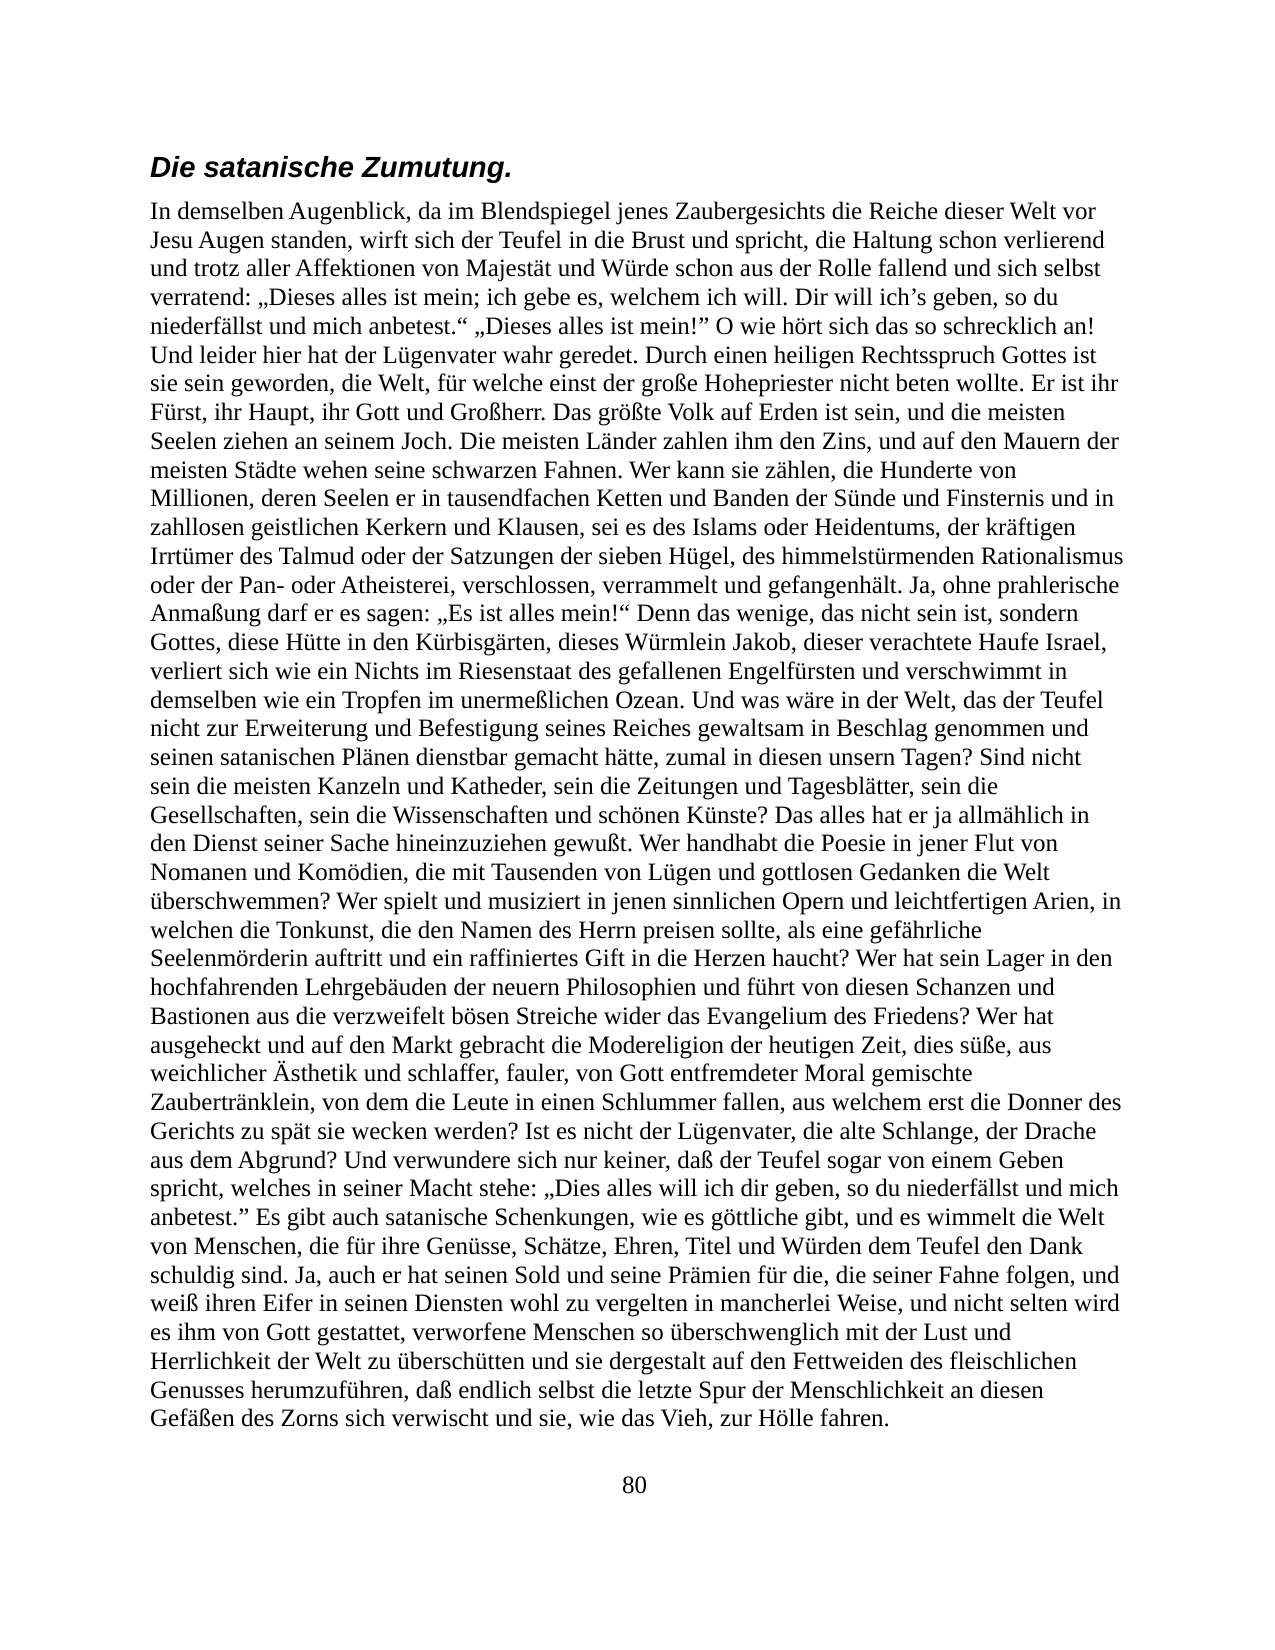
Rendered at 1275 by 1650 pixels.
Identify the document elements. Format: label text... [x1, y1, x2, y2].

subtitle Die satanische Zumutung. [150, 150, 1125, 183]
text In demselben Augenblick, da im Blendspiegel jenes Zaubergesichts die Reiche dieser Welt vor Jesu Augen standen, wirft sich der Teufel in die Brust und spricht, die Haltung schon verlierend und trotz aller Affektionen von Majestät und Würde schon aus der Rolle fallend und sich selbst verratend: „Dieses alles ist mein; ich gebe es, welchem ich will. Dir will ich’s geben, so du niederfällst und mich anbetest.“ „Dieses alles ist mein!” O wie hört sich das so schrecklich an! Und leider hier hat der Lügenvater wahr geredet. Durch einen heiligen Rechtsspruch Gottes ist sie sein geworden, die Welt, für welche einst der große Hohepriester nicht beten wollte. Er ist ihr Fürst, ihr Haupt, ihr Gott und Großherr. Das größte Volk auf Erden ist sein, und die meisten Seelen ziehen an seinem Joch. Die meisten Länder zahlen ihm den Zins, und auf den Mauern der meisten Städte wehen seine schwarzen Fahnen. Wer kann sie zählen, die Hunderte von Millionen, deren Seelen er in tausendfachen Ketten und Banden der Sünde und Finsternis und in zahllosen geistlichen Kerkern und Klausen, sei es des Islams oder Heidentums, der kräftigen Irrtümer des Talmud oder der Satzungen der sieben Hügel, des himmelstürmenden Rationalismus oder der Pan- oder Atheisterei, verschlossen, verrammelt und gefangenhält. Ja, ohne prahlerische Anmaßung darf er es sagen: „Es ist alles mein!“ Denn das wenige, das nicht sein ist, sondern Gottes, diese Hütte in den Kürbisgärten, dieses Würmlein Jakob, dieser verachtete Haufe Israel, verliert sich wie ein Nichts im Riesenstaat des gefallenen Engelfürsten und verschwimmt in demselben wie ein Tropfen im unermeßlichen Ozean. Und was wäre in der Welt, das der Teufel nicht zur Erweiterung und Befestigung seines Reiches gewaltsam in Beschlag genommen und seinen satanischen Plänen dienstbar gemacht hätte, zumal in diesen unsern Tagen? Sind nicht sein die meisten Kanzeln und Katheder, sein die Zeitungen und Tagesblätter, sein die Gesellschaften, sein die Wissenschaften und schönen Künste? Das alles hat er ja allmählich in den Dienst seiner Sache hineinzuziehen gewußt. Wer handhabt die Poesie in jener Flut von Nomanen und Komödien, die mit Tausenden von Lügen und gottlosen Gedanken die Welt überschwemmen? Wer spielt und musiziert in jenen sinnlichen Opern und leichtfertigen Arien, in welchen die Tonkunst, die den Namen des Herrn preisen sollte, als eine gefährliche Seelenmörderin auftritt und ein raffiniertes Gift in die Herzen haucht? Wer hat sein Lager in den hochfahrenden Lehrgebäuden der neuern Philosophien und führt von diesen Schanzen und Bastionen aus die verzweifelt bösen Streiche wider das Evangelium des Friedens? Wer hat ausgeheckt und auf den Markt gebracht die Modereligion der heutigen Zeit, dies süße, aus weichlicher Ästhetik und schlaffer, fauler, von Gott entfremdeter Moral gemischte Zaubertränklein, von dem die Leute in einen Schlummer fallen, aus welchem erst die Donner des Gerichts zu spät sie wecken werden? Ist es nicht der Lügenvater, die alte Schlange, der Drache aus dem Abgrund? Und verwundere sich nur keiner, daß der Teufel sogar von einem Geben spricht, welches in seiner Macht stehe: „Dies alles will ich dir geben, so du niederfällst und mich anbetest.” Es gibt auch satanische Schenkungen, wie es göttliche gibt, und es wimmelt die Welt von Menschen, die für ihre Genüsse, Schätze, Ehren, Titel und Würden dem Teufel den Dank schuldig sind. Ja, auch er hat seinen Sold und seine Prämien für die, die seiner Fahne folgen, und weiß ihren Eifer in seinen Diensten wohl zu vergelten in mancherlei Weise, und nicht selten wird es ihm von Gott gestattet, verworfene Menschen so überschwenglich mit der Lust und Herrlichkeit der Welt zu überschütten und sie dergestalt auf den Fettweiden des fleischlichen Genusses herumzuführen, daß endlich selbst die letzte Spur der Menschlichkeit an diesen Gefäßen des Zorns sich verwischt und sie, wie das Vieh, zur Hölle fahren. [150, 196, 1125, 1432]
